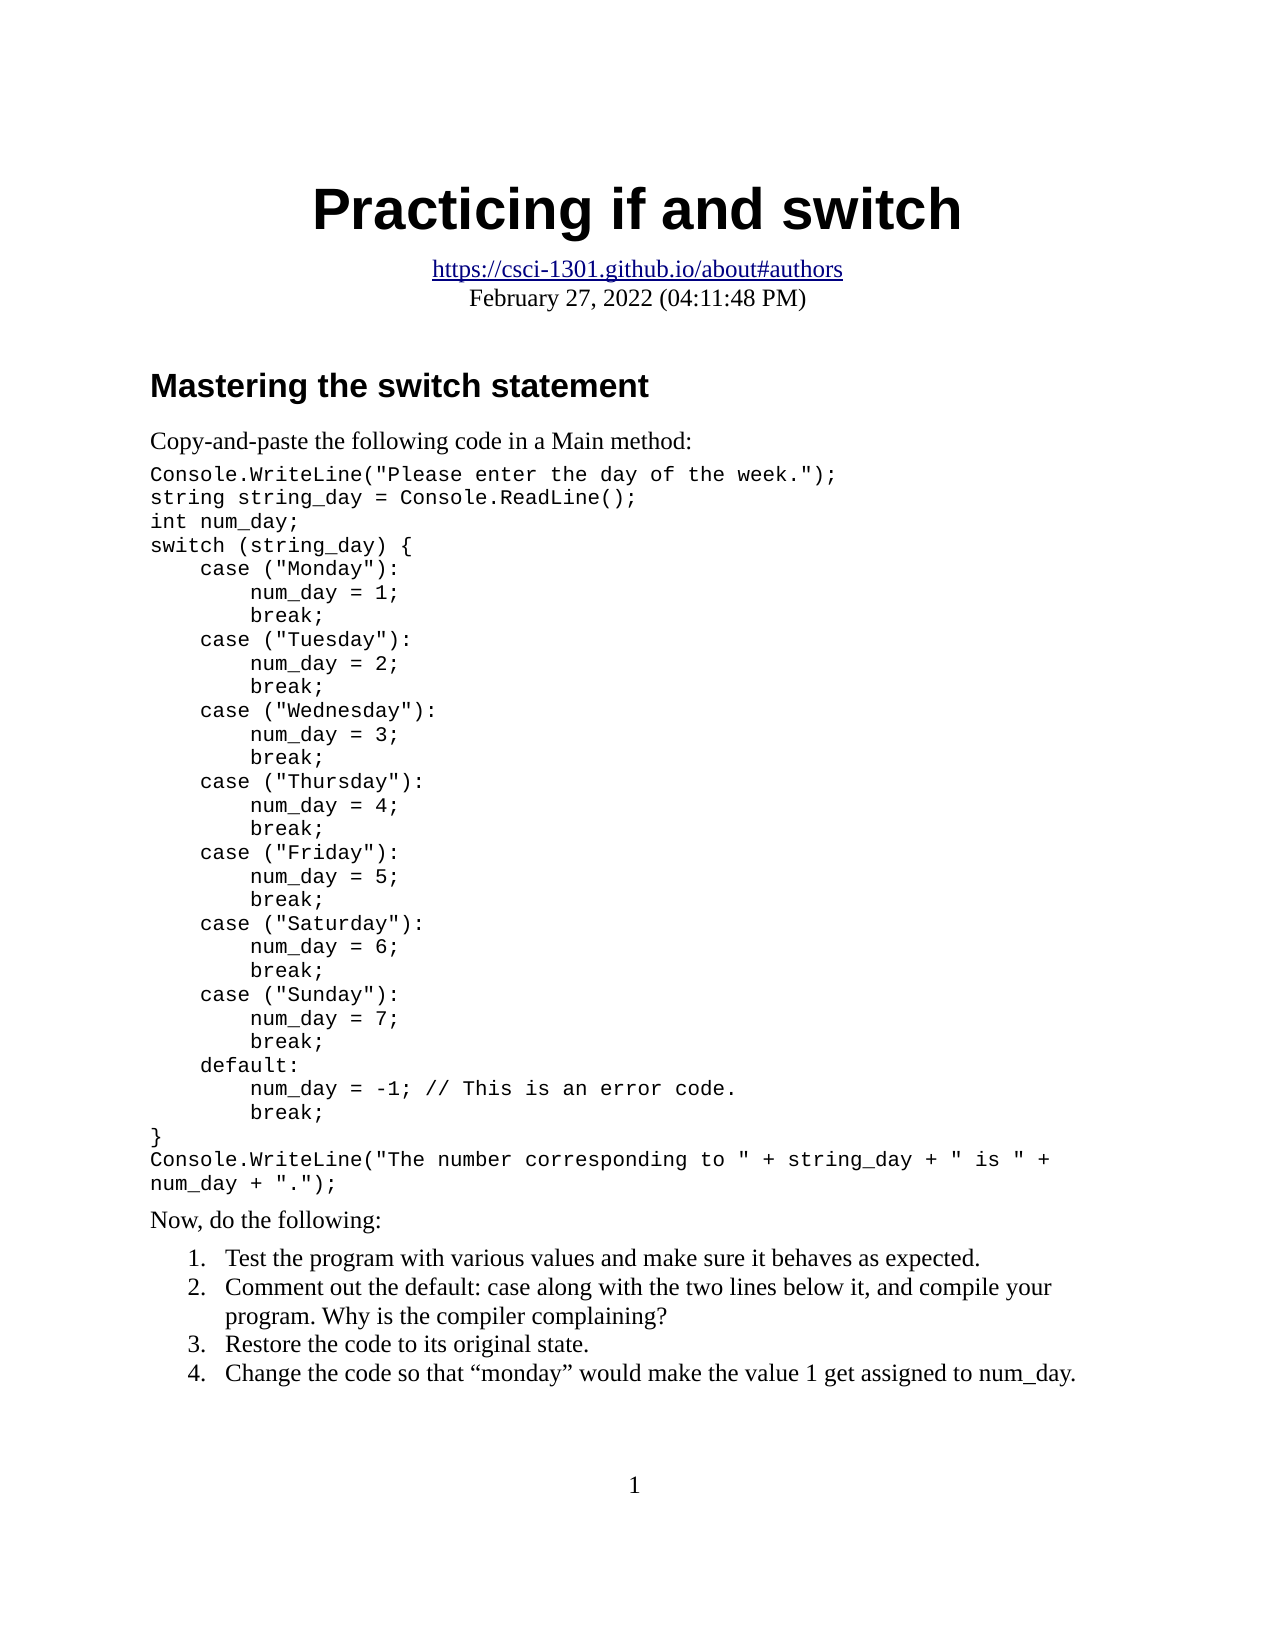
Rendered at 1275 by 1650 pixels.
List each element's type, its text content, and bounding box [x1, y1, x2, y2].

text switch (string_day) { [150, 534, 1125, 558]
text case ("Tuesday"): [150, 629, 1125, 653]
text break; [150, 818, 1125, 842]
text February 27, 2022 (04:11:48 PM) [150, 283, 1125, 312]
text case ("Wednesday"): [150, 700, 1125, 724]
text case ("Friday"): [150, 842, 1125, 866]
title Practicing if and switch [150, 175, 1125, 242]
list Test the program with various values and make sure it behaves as expected. [187, 1243, 1125, 1272]
text break; [150, 606, 1125, 629]
text https://csci-1301.github.io/about#authors [150, 254, 1125, 283]
text num_day = 1; [150, 582, 1125, 606]
text case ("Sunday"): [150, 984, 1125, 1007]
text } [150, 1126, 1125, 1149]
subtitle Mastering the switch statement [150, 366, 1125, 404]
text Now, do the following: [150, 1206, 1125, 1234]
text num_day = 2; [150, 653, 1125, 676]
text break; [150, 960, 1125, 984]
text break; [150, 1031, 1125, 1055]
text break; [150, 889, 1125, 913]
text num_day = 6; [150, 937, 1125, 960]
text num_day = -1; // This is an error code. [150, 1078, 1125, 1102]
text case ("Saturday"): [150, 913, 1125, 937]
text case ("Monday"): [150, 558, 1125, 582]
text num_day = 4; [150, 795, 1125, 818]
text Copy-and-paste the following code in a Main method: [150, 426, 1125, 455]
text break; [150, 1102, 1125, 1126]
text break; [150, 676, 1125, 700]
text int num_day; [150, 511, 1125, 534]
list Restore the code to its original state. [187, 1329, 1125, 1358]
list Change the code so that “monday” would make the value 1 get assigned to num_day. [187, 1358, 1125, 1387]
text default: [150, 1055, 1125, 1078]
text num_day = 7; [150, 1007, 1125, 1031]
text num_day = 3; [150, 724, 1125, 747]
text Console.WriteLine("The number corresponding to " + string_day + " is " + num_day + "."); [150, 1149, 1125, 1197]
text break; [150, 747, 1125, 771]
text num_day = 5; [150, 866, 1125, 889]
list Comment out the default: case along with the two lines below it, and compile your program. Why is the compiler complaining? [187, 1272, 1125, 1329]
text case ("Thursday"): [150, 771, 1125, 795]
text Console.WriteLine("Please enter the day of the week."); [150, 464, 1125, 487]
text string string_day = Console.ReadLine(); [150, 487, 1125, 511]
